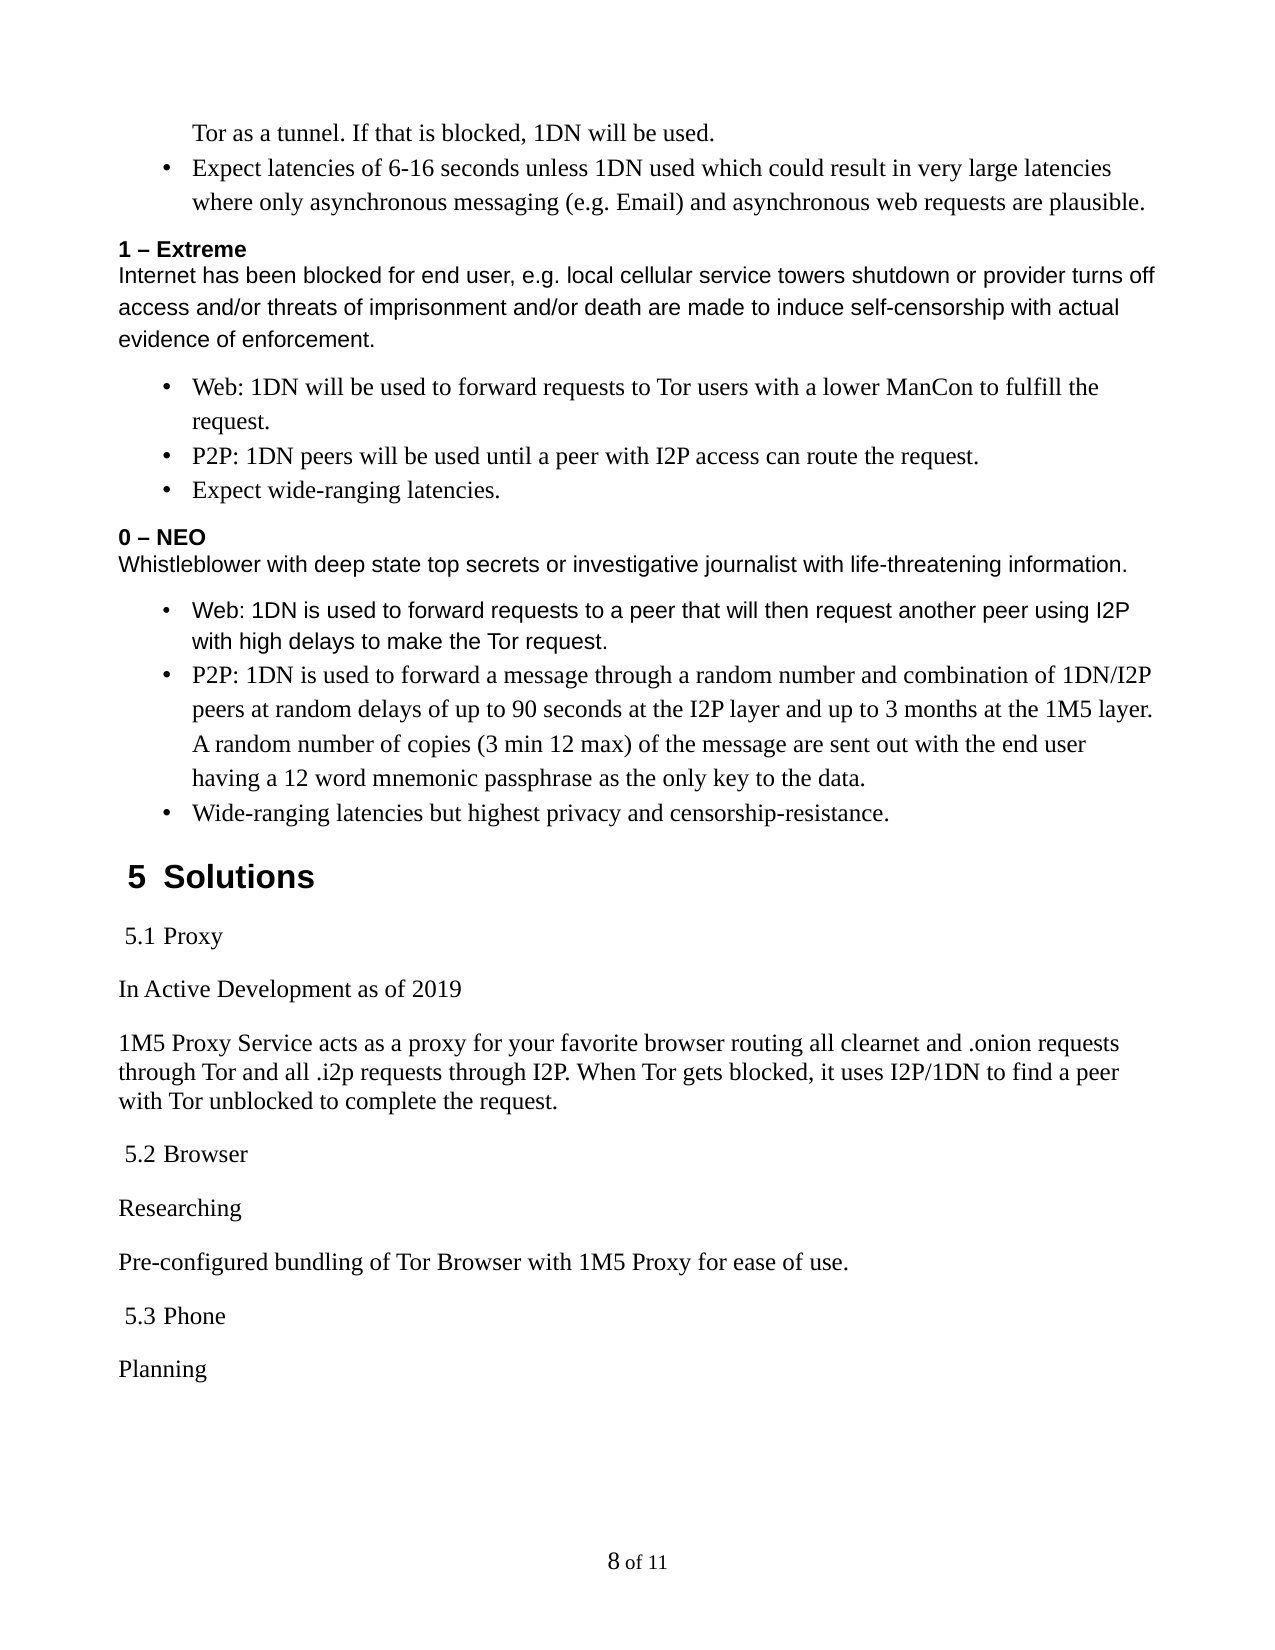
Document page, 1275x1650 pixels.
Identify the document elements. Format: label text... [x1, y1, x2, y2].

text Researching [118, 1193, 1157, 1222]
text 0 – NEO [118, 524, 1157, 551]
list In Active Development as of 2019 [118, 974, 1157, 1003]
text Whistleblower with deep state top secrets or investigative journalist with life-threatening information. [118, 551, 1157, 577]
list Web: 1DN will be used to forward requests to Tor users with a lower ManCon to fulfill the request. [162, 372, 1157, 435]
list Proxy [118, 921, 1157, 949]
list P2P: 1DN peers will be used until a peer with I2P access can route the request. [162, 441, 1157, 469]
text Pre-configured bundling of Tor Browser with 1M5 Proxy for ease of use. [118, 1247, 1157, 1276]
list Web: 1DN is used to forward requests to a peer that will then request another peer using I2P with high delays to make the Tor request. [162, 597, 1157, 655]
list Expect wide-ranging latencies. [162, 475, 1157, 504]
list Expect latencies of 6-16 seconds unless 1DN used which could result in very large latencies where only asynchronous messaging (e.g. Email) and asynchronous web requests are plausible. [162, 153, 1157, 216]
list Tor as a tunnel. If that is blocked, 1DN will be used. [162, 118, 1157, 147]
text Internet has been blocked for end user, e.g. local cellular service towers shutdown or provider turns off access and/or threats of imprisonment and/or death are made to induce self-censorship with actual evidence of enforcement. [118, 262, 1157, 352]
list Browser [118, 1139, 1157, 1168]
text 1M5 Proxy Service acts as a proxy for your favorite browser routing all clearnet and .onion requests through Tor and all .i2p requests through I2P. When Tor gets blocked, it uses I2P/1DN to find a peer with Tor unblocked to complete the request. [118, 1028, 1157, 1114]
text 1 – Extreme [118, 236, 1157, 262]
list P2P: 1DN is used to forward a message through a random number and combination of 1DN/I2P peers at random delays of up to 90 seconds at the I2P layer and up to 3 months at the 1M5 layer. A random number of copies (3 min 12 max) of the message are sent out with the end user having a 12 word mnemonic passphrase as the only key to the data. [162, 660, 1157, 792]
text Planning [118, 1354, 1157, 1383]
subtitle Solutions [118, 857, 1157, 896]
list Phone [118, 1301, 1157, 1329]
list Wide-ranging latencies but highest privacy and censorship-resistance. [162, 798, 1157, 827]
